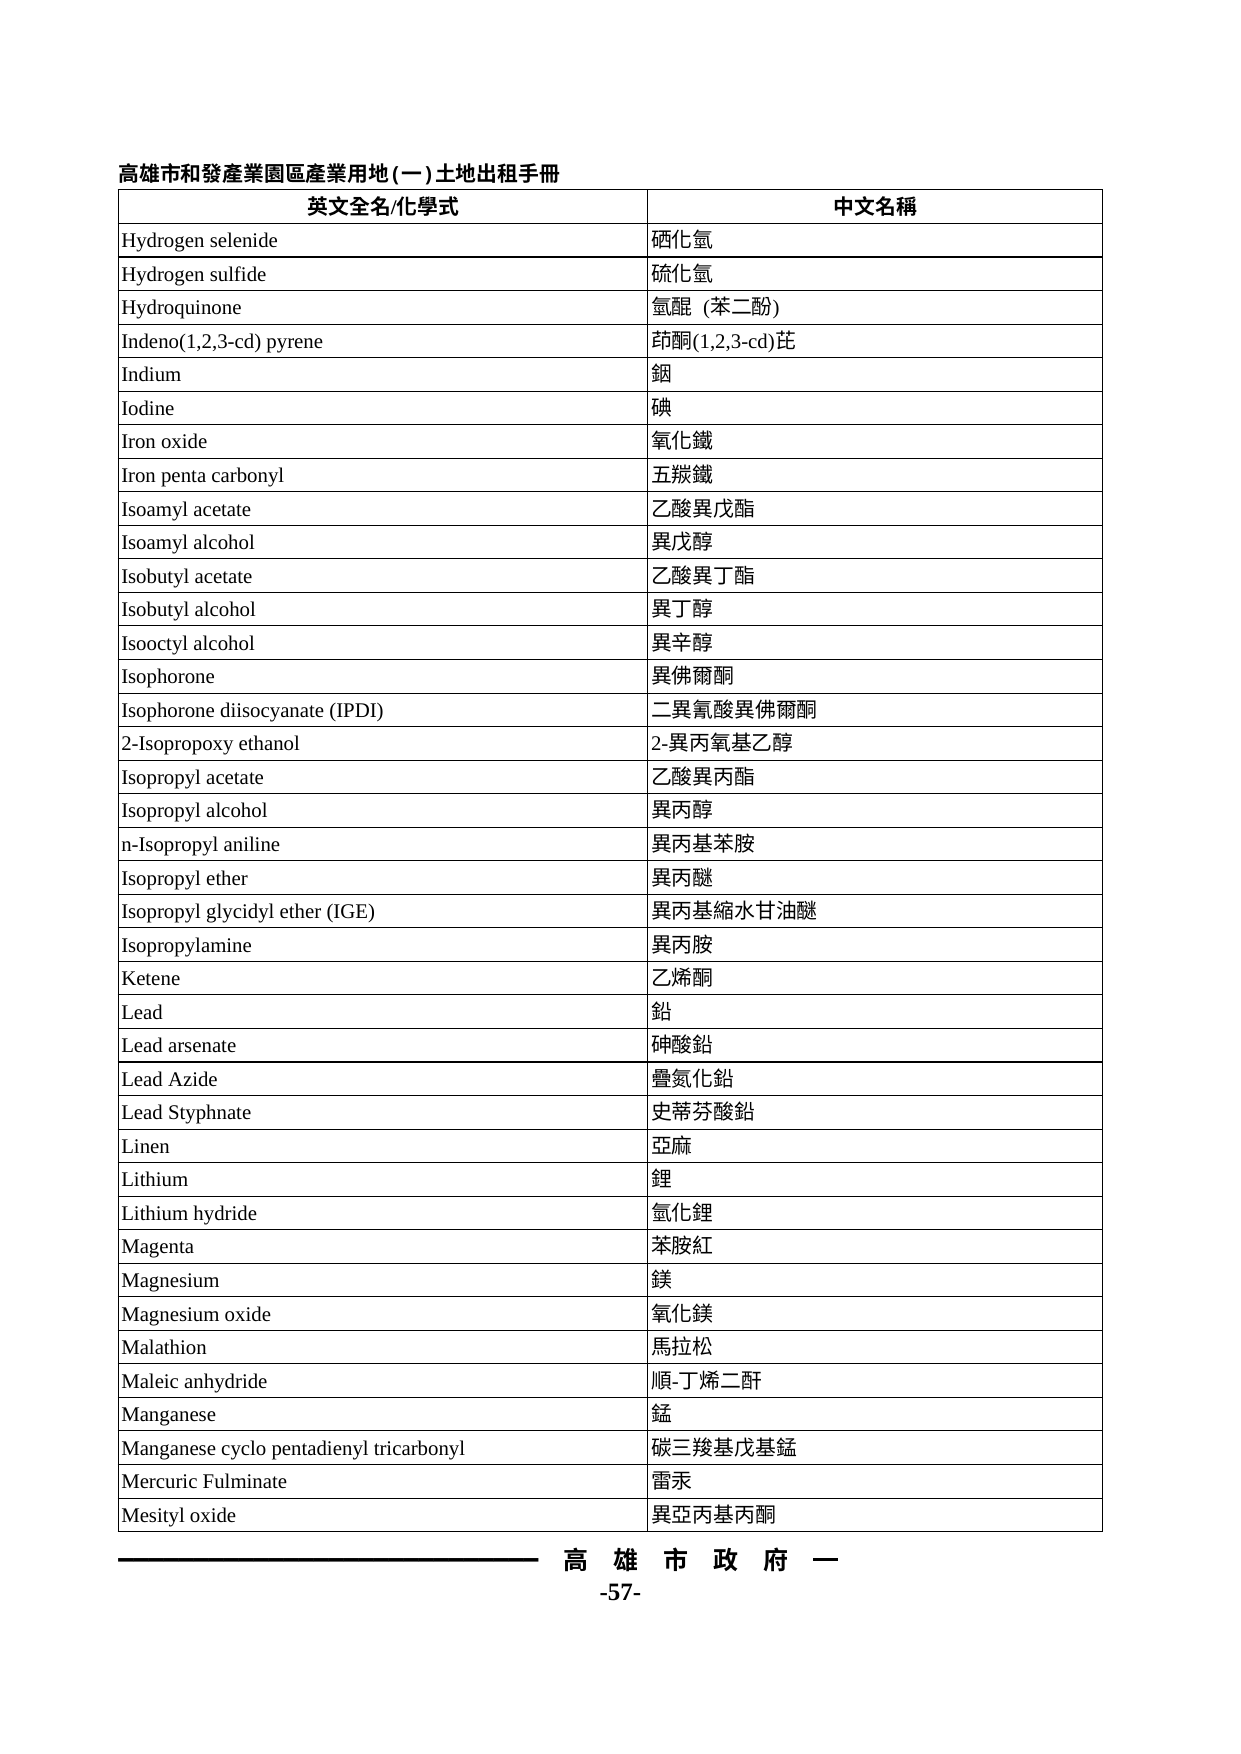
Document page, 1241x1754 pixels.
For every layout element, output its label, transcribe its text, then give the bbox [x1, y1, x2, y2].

table_cell 硒化氫 [648, 224, 1102, 256]
table_header 英文全名/化學式 [119, 190, 647, 223]
table_cell n-Isopropyl aniline [119, 828, 647, 860]
table_cell 氫化鋰 [648, 1197, 1102, 1229]
table_cell Malathion [119, 1331, 647, 1363]
table_cell Isopropyl glycidyl ether (IGE) [119, 895, 647, 927]
table_cell Isophorone diisocyanate (IPDI) [119, 694, 647, 726]
table_cell 鋰 [648, 1163, 1102, 1196]
table_cell Ketene [119, 962, 647, 994]
table_cell Isopropyl alcohol [119, 794, 647, 827]
table_cell Lithium hydride [119, 1197, 647, 1229]
table_cell Iron penta carbonyl [119, 459, 647, 491]
table_cell 異戊醇 [648, 526, 1102, 558]
table_cell 鉛 [648, 995, 1102, 1028]
table_cell 氧化鎂 [648, 1297, 1102, 1330]
table_cell 硫化氫 [648, 258, 1102, 290]
table_cell 乙酸異丁酯 [648, 559, 1102, 592]
table_cell 史蒂芬酸鉛 [648, 1096, 1102, 1128]
table_cell Linen [119, 1130, 647, 1162]
table_cell Hydrogen sulfide [119, 258, 647, 290]
table_cell Isoamyl acetate [119, 492, 647, 525]
table_cell Iron oxide [119, 425, 647, 458]
table_cell 異丙基苯胺 [648, 828, 1102, 860]
table_cell 碳三羧基戊基錳 [648, 1431, 1102, 1464]
table_cell 異丙基縮水甘油醚 [648, 895, 1102, 927]
table_cell Magnesium [119, 1264, 647, 1296]
table_cell 異佛爾酮 [648, 660, 1102, 692]
table_cell 異丁醇 [648, 593, 1102, 625]
table_cell Indeno(1,2,3-cd) pyrene [119, 325, 647, 357]
table_cell 鎂 [648, 1264, 1102, 1296]
table_cell Lead Styphnate [119, 1096, 647, 1128]
table_cell 馬拉松 [648, 1331, 1102, 1363]
table_cell Lead [119, 995, 647, 1028]
table_cell Isobutyl alcohol [119, 593, 647, 625]
table_cell 異丙胺 [648, 928, 1102, 961]
table_cell 銦 [648, 358, 1102, 391]
table_cell 二異氰酸異佛爾酮 [648, 694, 1102, 726]
table_cell 苯胺紅 [648, 1230, 1102, 1263]
table_header 中文名稱 [648, 190, 1102, 223]
table_cell Manganese [119, 1398, 647, 1430]
table_cell Mesityl oxide [119, 1499, 647, 1531]
table_cell Manganese cyclo pentadienyl tricarbonyl [119, 1431, 647, 1464]
table_cell Maleic anhydride [119, 1364, 647, 1397]
table_cell Isoamyl alcohol [119, 526, 647, 558]
table_cell 錳 [648, 1398, 1102, 1430]
table_cell 氫醌 (苯二酚) [648, 291, 1102, 323]
table_cell 乙酸異丙酯 [648, 761, 1102, 793]
table_cell Isopropylamine [119, 928, 647, 961]
table_cell 乙酸異戊酯 [648, 492, 1102, 525]
table_cell Hydrogen selenide [119, 224, 647, 256]
table_cell 2-異丙氧基乙醇 [648, 727, 1102, 759]
table_cell 異丙醚 [648, 861, 1102, 894]
table_cell 異辛醇 [648, 626, 1102, 659]
table_cell Iodine [119, 392, 647, 424]
table_cell Isobutyl acetate [119, 559, 647, 592]
table_cell Hydroquinone [119, 291, 647, 323]
table_cell 砷酸鉛 [648, 1029, 1102, 1061]
table_cell 順-丁烯二酐 [648, 1364, 1102, 1397]
table_cell Mercuric Fulminate [119, 1465, 647, 1497]
table_cell 氧化鐵 [648, 425, 1102, 458]
table_cell 異丙醇 [648, 794, 1102, 827]
table_cell 亞麻 [648, 1130, 1102, 1162]
table_cell Lead Azide [119, 1063, 647, 1095]
table_cell Isooctyl alcohol [119, 626, 647, 659]
table_cell Lead arsenate [119, 1029, 647, 1061]
table_cell Isopropyl ether [119, 861, 647, 894]
table_cell 茚酮(1,2,3-cd)芘 [648, 325, 1102, 357]
table_cell 五羰鐵 [648, 459, 1102, 491]
table_cell 異亞丙基丙酮 [648, 1499, 1102, 1531]
table_cell Lithium [119, 1163, 647, 1196]
table_cell 疊氮化鉛 [648, 1063, 1102, 1095]
table_cell 碘 [648, 392, 1102, 424]
table_cell Magnesium oxide [119, 1297, 647, 1330]
table_cell Isopropyl acetate [119, 761, 647, 793]
table_cell 乙烯酮 [648, 962, 1102, 994]
table_cell Indium [119, 358, 647, 391]
table_cell Isophorone [119, 660, 647, 692]
table_cell 雷汞 [648, 1465, 1102, 1497]
table_cell 2-Isopropoxy ethanol [119, 727, 647, 759]
table_cell Magenta [119, 1230, 647, 1263]
